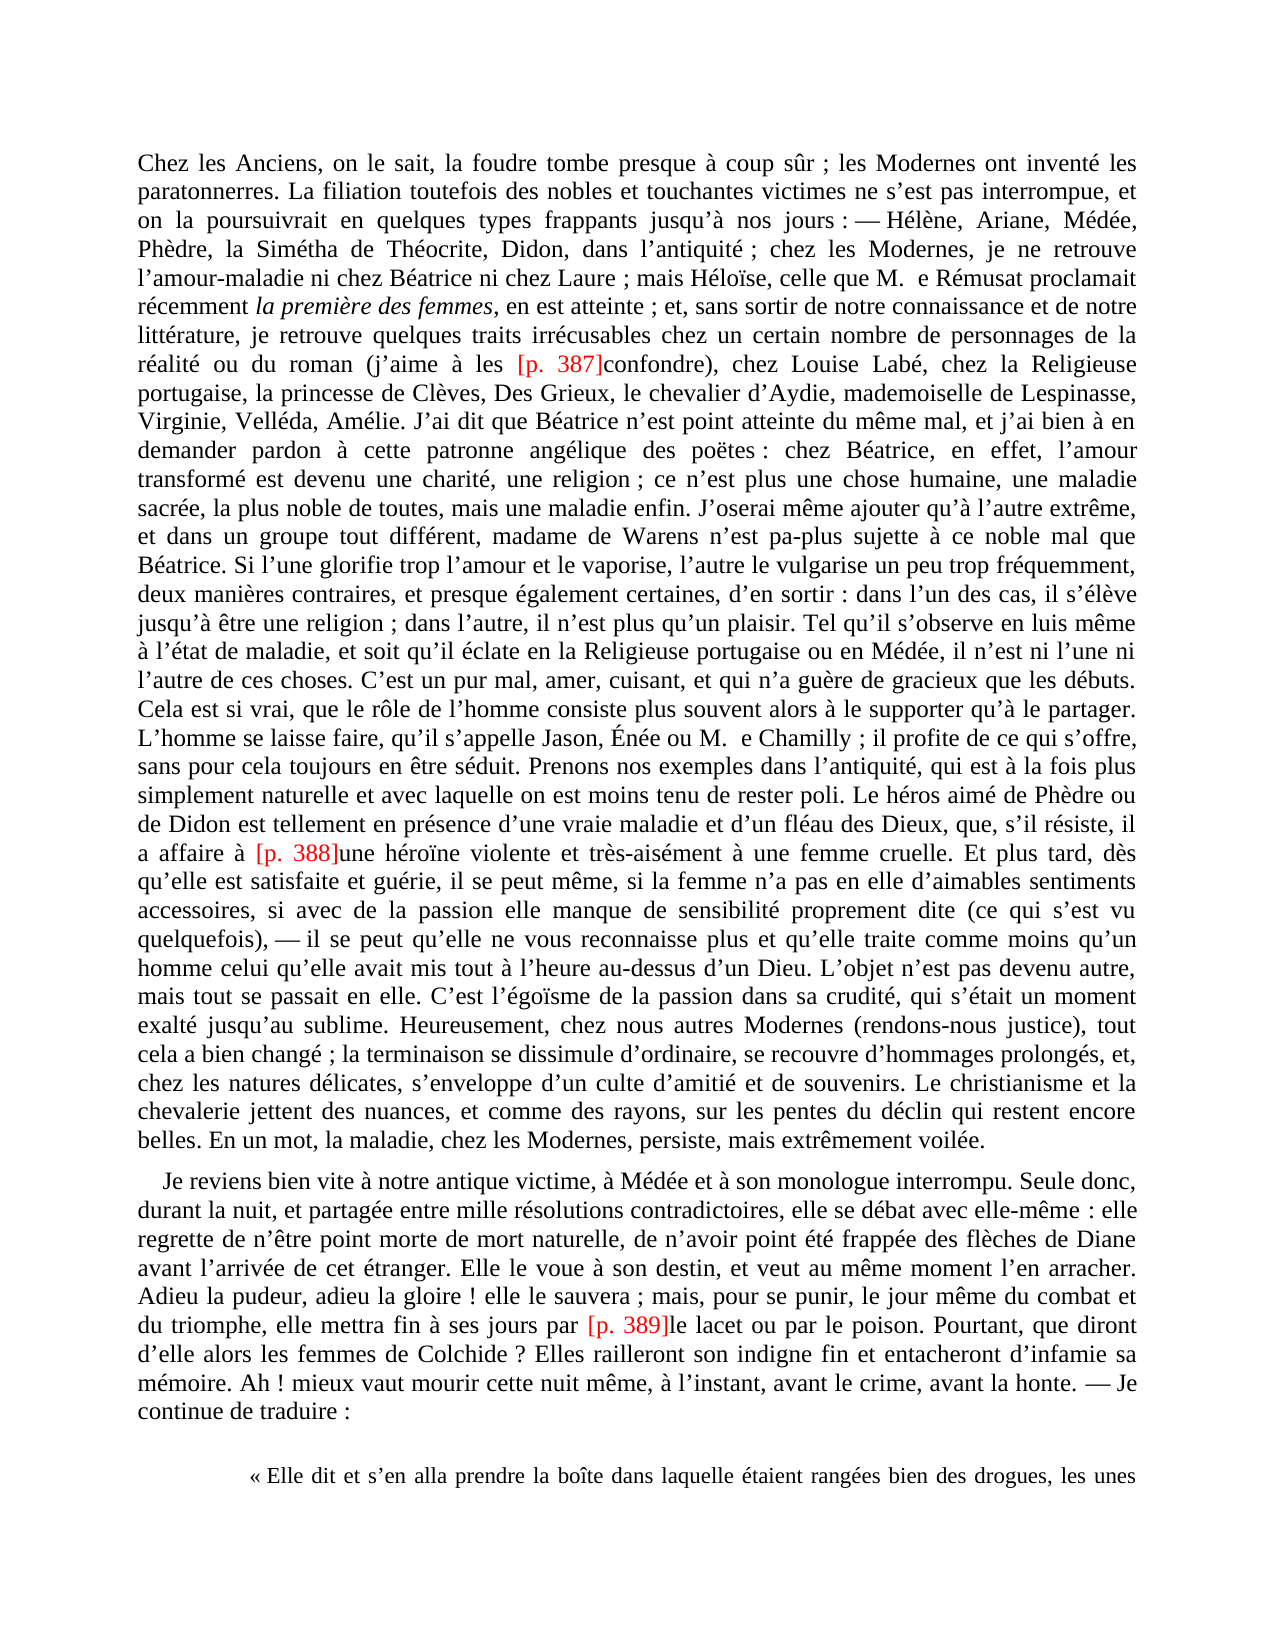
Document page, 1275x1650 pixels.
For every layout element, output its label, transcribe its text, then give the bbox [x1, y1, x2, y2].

text « Elle dit et s’en alla prendre la boîte dans laquelle étaient rangées bien des drogues, les unes [226, 1463, 1137, 1489]
text Je reviens bien vite à notre antique victime, à Médée et à son monologue interrompu. Seule donc, durant la nuit, et partagée entre mille résolutions contradictoires, elle se débat avec elle-même : elle regrette de n’être point morte de mort naturelle, de n’avoir point été frappée des flèches de Diane avant l’arrivée de cet étranger. Elle le voue à son destin, et veut au même moment l’en arracher. Adieu la pudeur, adieu la gloire ! elle le sauvera ; mais, pour se punir, le jour même du combat et du triomphe, elle mettra fin à ses jours par [p. 389]le lacet ou par le poison. Pourtant, que diront d’elle alors les femmes de Colchide ? Elles railleront son indigne fin et entacheront d’infamie sa mémoire. Ah ! mieux vaut mourir cette nuit même, à l’instant, avant le crime, avant la honte. — Je continue de traduire : [137, 1166, 1137, 1425]
text Chez les Anciens, on le sait, la foudre tombe presque à coup sûr ; les Modernes ont inventé les paratonnerres. La filiation toutefois des nobles et touchantes victimes ne s’est pas interrompue, et on la poursuivrait en quelques types frappants jusqu’à nos jours : — Hélène, Ariane, Médée, Phèdre, la Simétha de Théocrite, Didon, dans l’antiquité ; chez les Modernes, je ne retrouve l’amour-maladie ni chez Béatrice ni chez Laure ; mais Héloïse, celle que M. e Rémusat proclamait récemment la première des femmes, en est atteinte ; et, sans sortir de notre connaissance et de notre littérature, je retrouve quelques traits irrécusables chez un certain nombre de personnages de la réalité ou du roman (j’aime à les [p. 387]confondre), chez Louise Labé, chez la Religieuse portugaise, la princesse de Clèves, Des Grieux, le chevalier d’Aydie, mademoiselle de Lespinasse, Virginie, Velléda, Amélie. J’ai dit que Béatrice n’est point atteinte du même mal, et j’ai bien à en demander pardon à cette patronne angélique des poëtes : chez Béatrice, en effet, l’amour transformé est devenu une charité, une religion ; ce n’est plus une chose humaine, une maladie sacrée, la plus noble de toutes, mais une maladie enfin. J’oserai même ajouter qu’à l’autre extrême, et dans un groupe tout différent, madame de Warens n’est pa-plus sujette à ce noble mal que Béatrice. Si l’une glorifie trop l’amour et le vaporise, l’autre le vulgarise un peu trop fréquemment, deux manières contraires, et presque également certaines, d’en sortir : dans l’un des cas, il s’élève jusqu’à être une religion ; dans l’autre, il n’est plus qu’un plaisir. Tel qu’il s’observe en luis même à l’état de maladie, et soit qu’il éclate en la Religieuse portugaise ou en Médée, il n’est ni l’une ni l’autre de ces choses. C’est un pur mal, amer, cuisant, et qui n’a guère de gracieux que les débuts. Cela est si vrai, que le rôle de l’homme consiste plus souvent alors à le supporter qu’à le partager. L’homme se laisse faire, qu’il s’appelle Jason, Énée ou M. e Chamilly ; il profite de ce qui s’offre, sans pour cela toujours en être séduit. Prenons nos exemples dans l’antiquité, qui est à la fois plus simplement naturelle et avec laquelle on est moins tenu de rester poli. Le héros aimé de Phèdre ou de Didon est tellement en présence d’une vraie maladie et d’un fléau des Dieux, que, s’il résiste, il a affaire à [p. 388]une héroïne violente et très-aisément à une femme cruelle. Et plus tard, dès qu’elle est satisfaite et guérie, il se peut même, si la femme n’a pas en elle d’aimables sentiments accessoires, si avec de la passion elle manque de sensibilité proprement dite (ce qui s’est vu quelquefois), — il se peut qu’elle ne vous reconnaisse plus et qu’elle traite comme moins qu’un homme celui qu’elle avait mis tout à l’heure au-dessus d’un Dieu. L’objet n’est pas devenu autre, mais tout se passait en elle. C’est l’égoïsme de la passion dans sa crudité, qui s’était un moment exalté jusqu’au sublime. Heureusement, chez nous autres Modernes (rendons-nous justice), tout cela a bien changé ; la terminaison se dissimule d’ordinaire, se recouvre d’hommages prolongés, et, chez les natures délicates, s’enveloppe d’un culte d’amitié et de souvenirs. Le christianisme et la chevalerie jettent des nuances, et comme des rayons, sur les pentes du déclin qui restent encore belles. En un mot, la maladie, chez les Modernes, persiste, mais extrêmement voilée. [137, 148, 1137, 1154]
